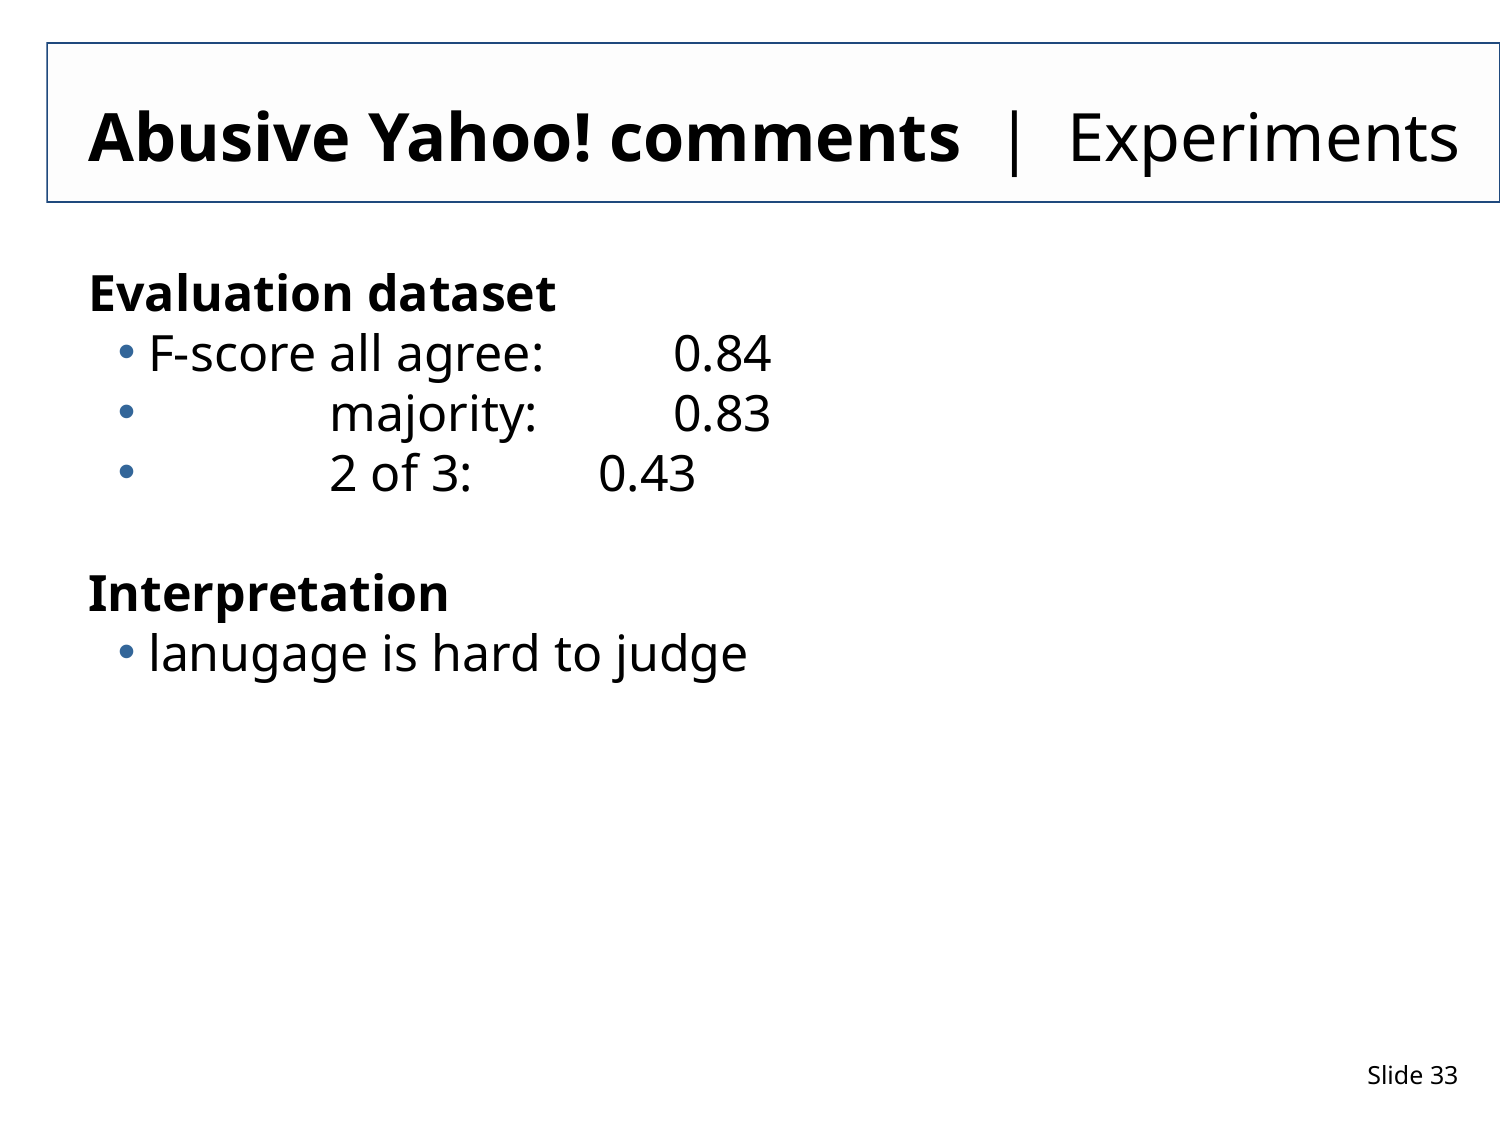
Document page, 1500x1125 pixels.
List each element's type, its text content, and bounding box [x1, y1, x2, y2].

text_box Abusive Yahoo! comments | Experiments [88, 42, 1469, 176]
text_box Evaluation dataset F-score all agree: 0.84 F-score majority: 0.83 F-score 2 of 3: 0.43 Interpretation lanugage is hard to judge [88, 260, 1435, 1029]
